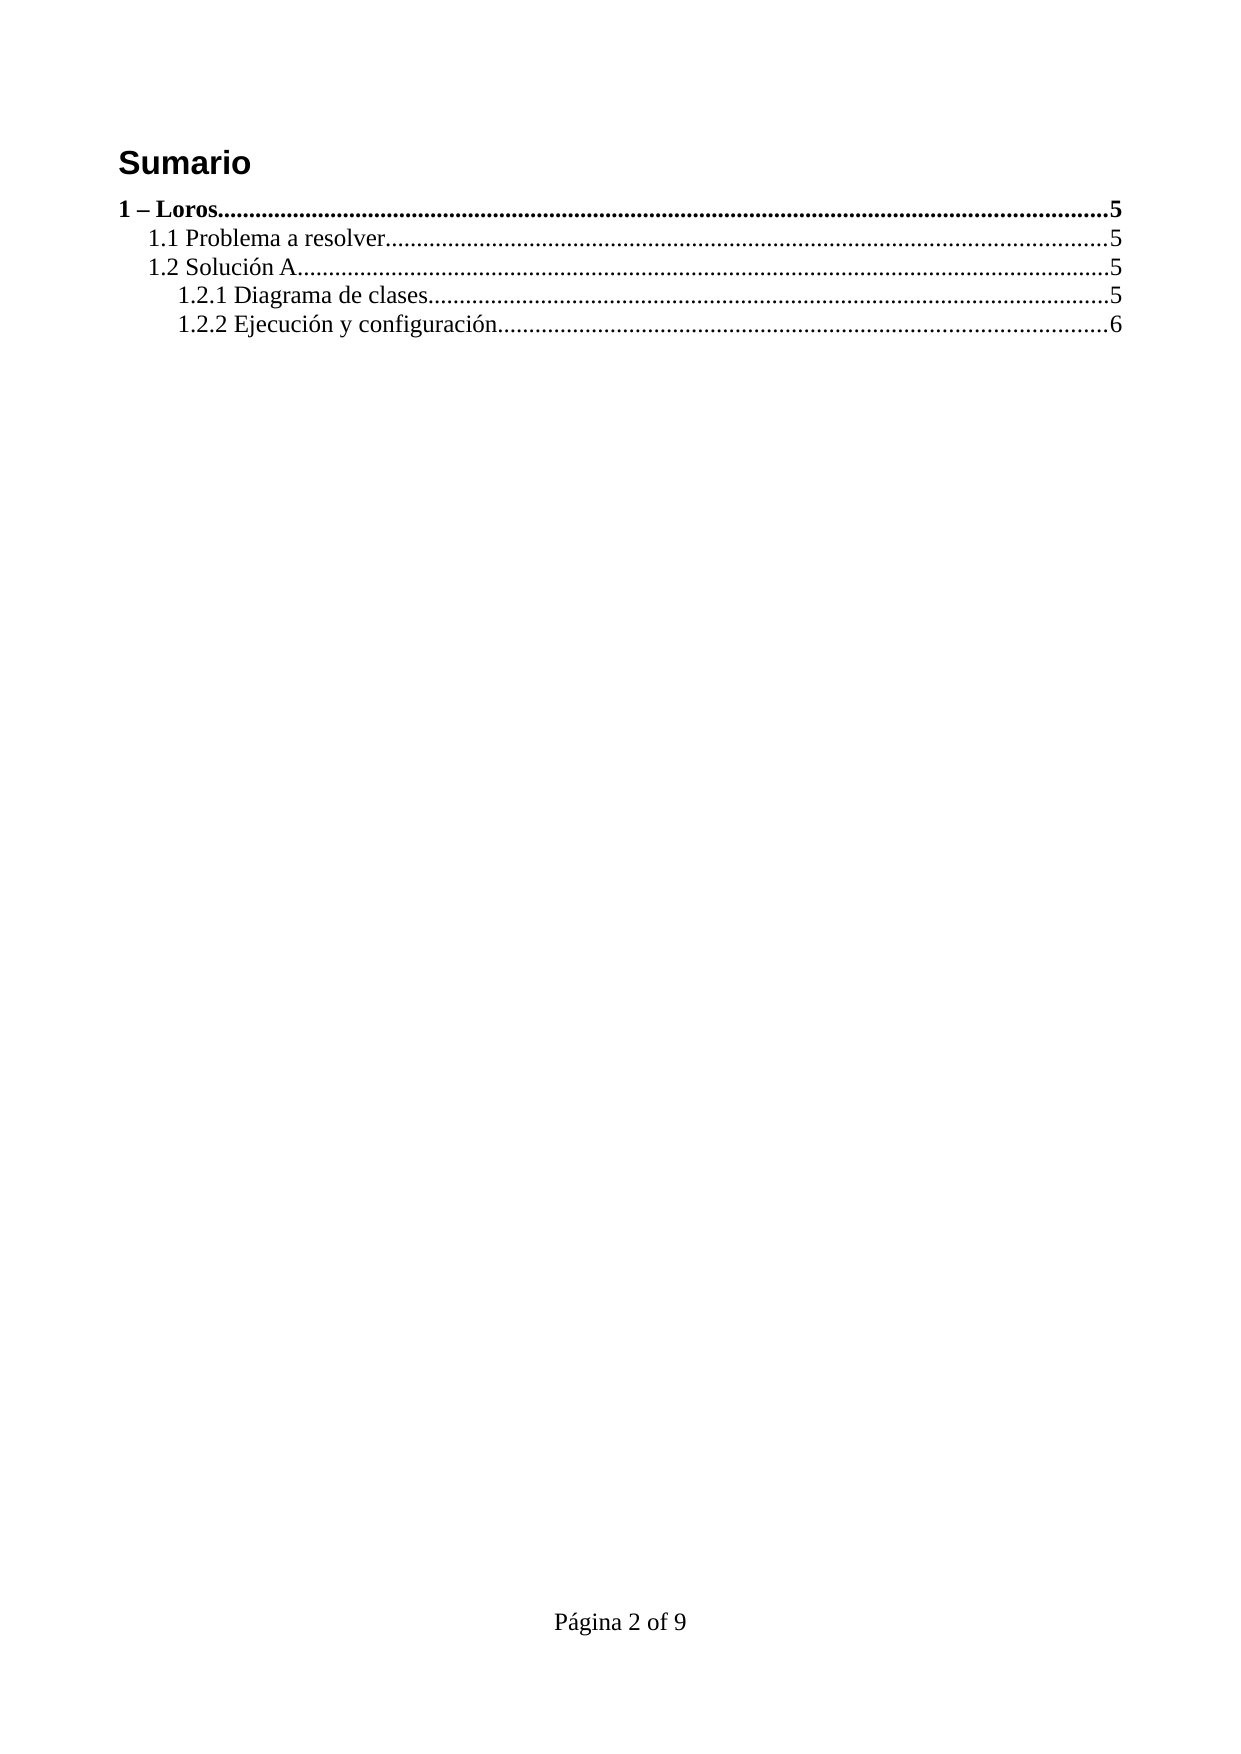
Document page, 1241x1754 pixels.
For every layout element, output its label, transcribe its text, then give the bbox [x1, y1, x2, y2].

text 1.2 Solución A 5 [148, 252, 1122, 280]
text 1 – Loros 5 [118, 194, 1122, 223]
text 1.1 Problema a resolver 5 [148, 223, 1122, 252]
subtitle Sumario [118, 143, 1122, 182]
text 1.2.1 Diagrama de clases 5 [177, 280, 1122, 309]
text 1.2.2 Ejecución y configuración 6 [177, 309, 1122, 338]
